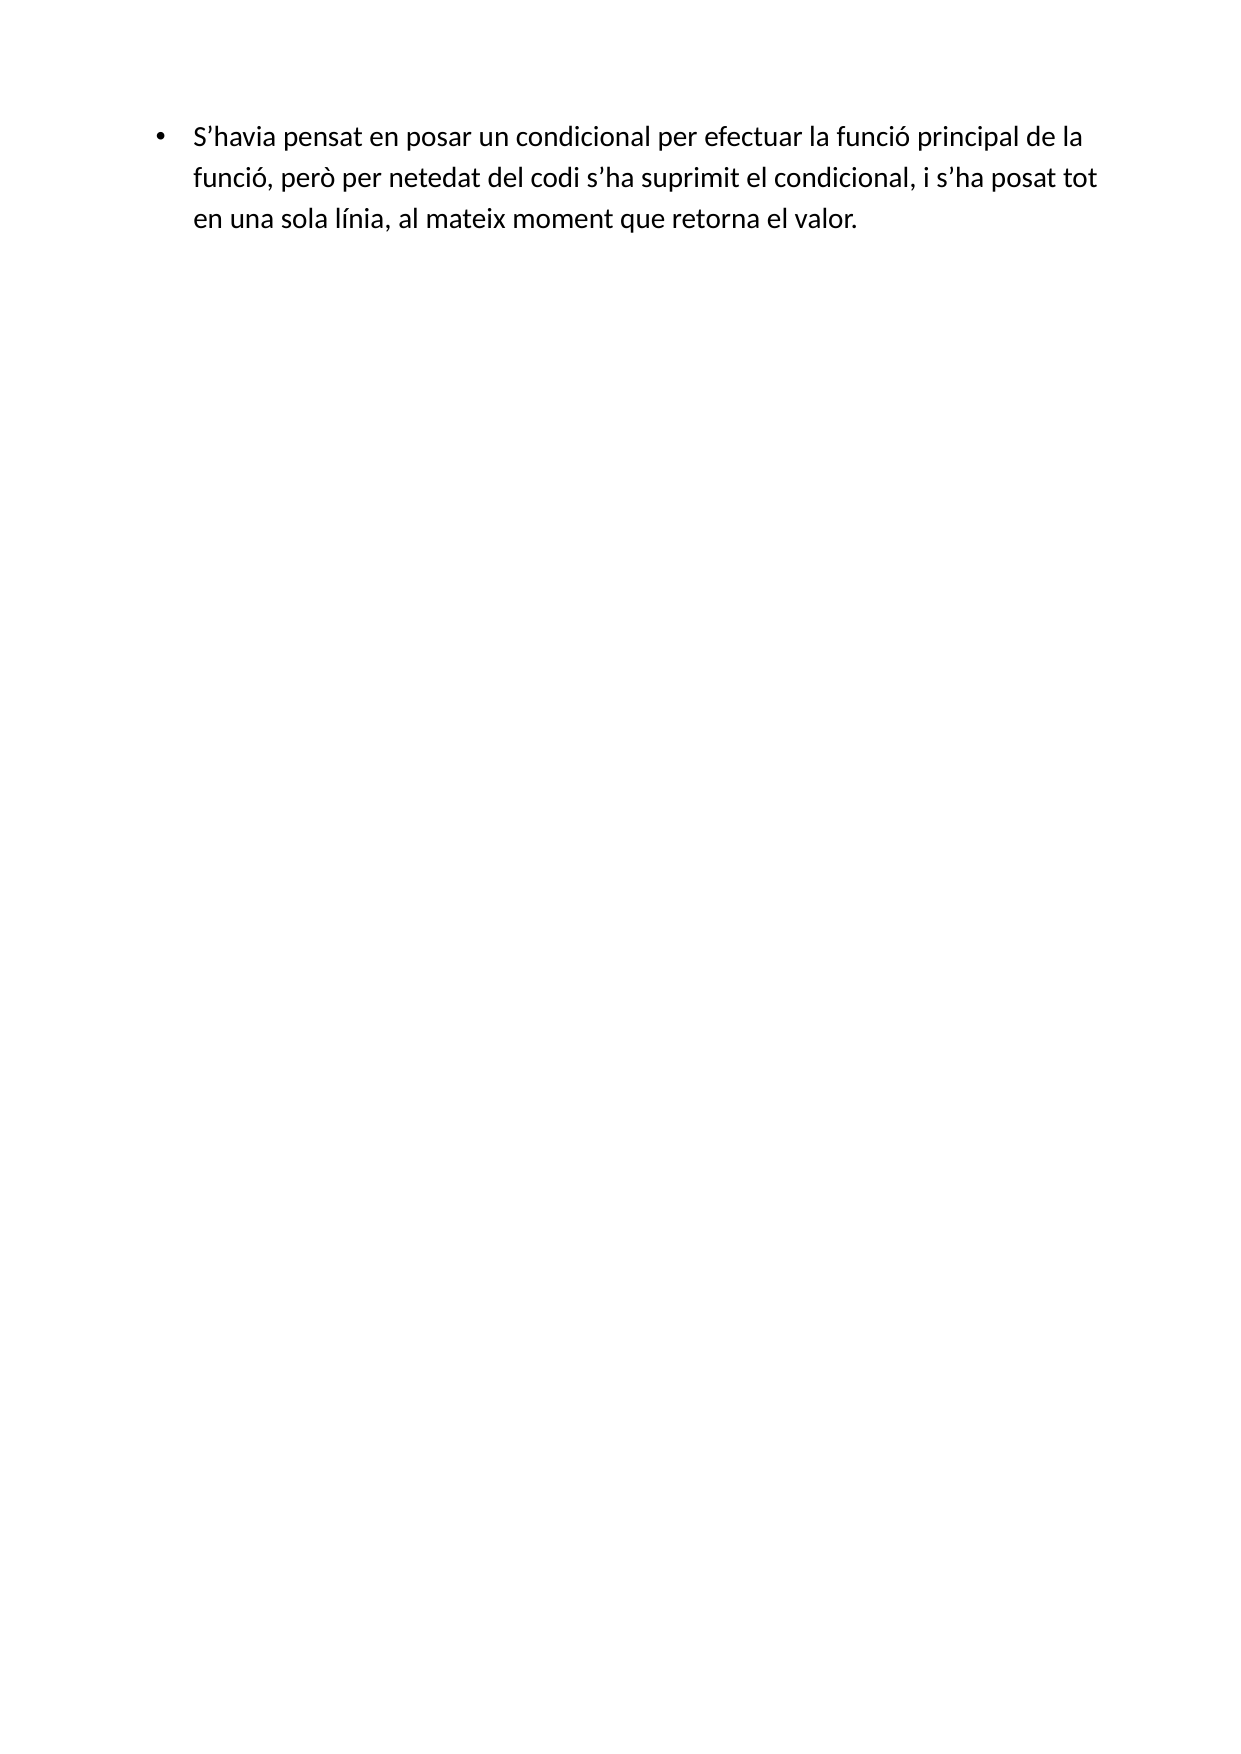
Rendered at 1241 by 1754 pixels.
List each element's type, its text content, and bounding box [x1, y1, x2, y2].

list S’havia pensat en posar un condicional per efectuar la funció principal de la funció, però per netedat del codi s’ha suprimit el condicional, i s’ha posat tot en una sola línia, al mateix moment que retorna el valor. [156, 118, 1122, 236]
